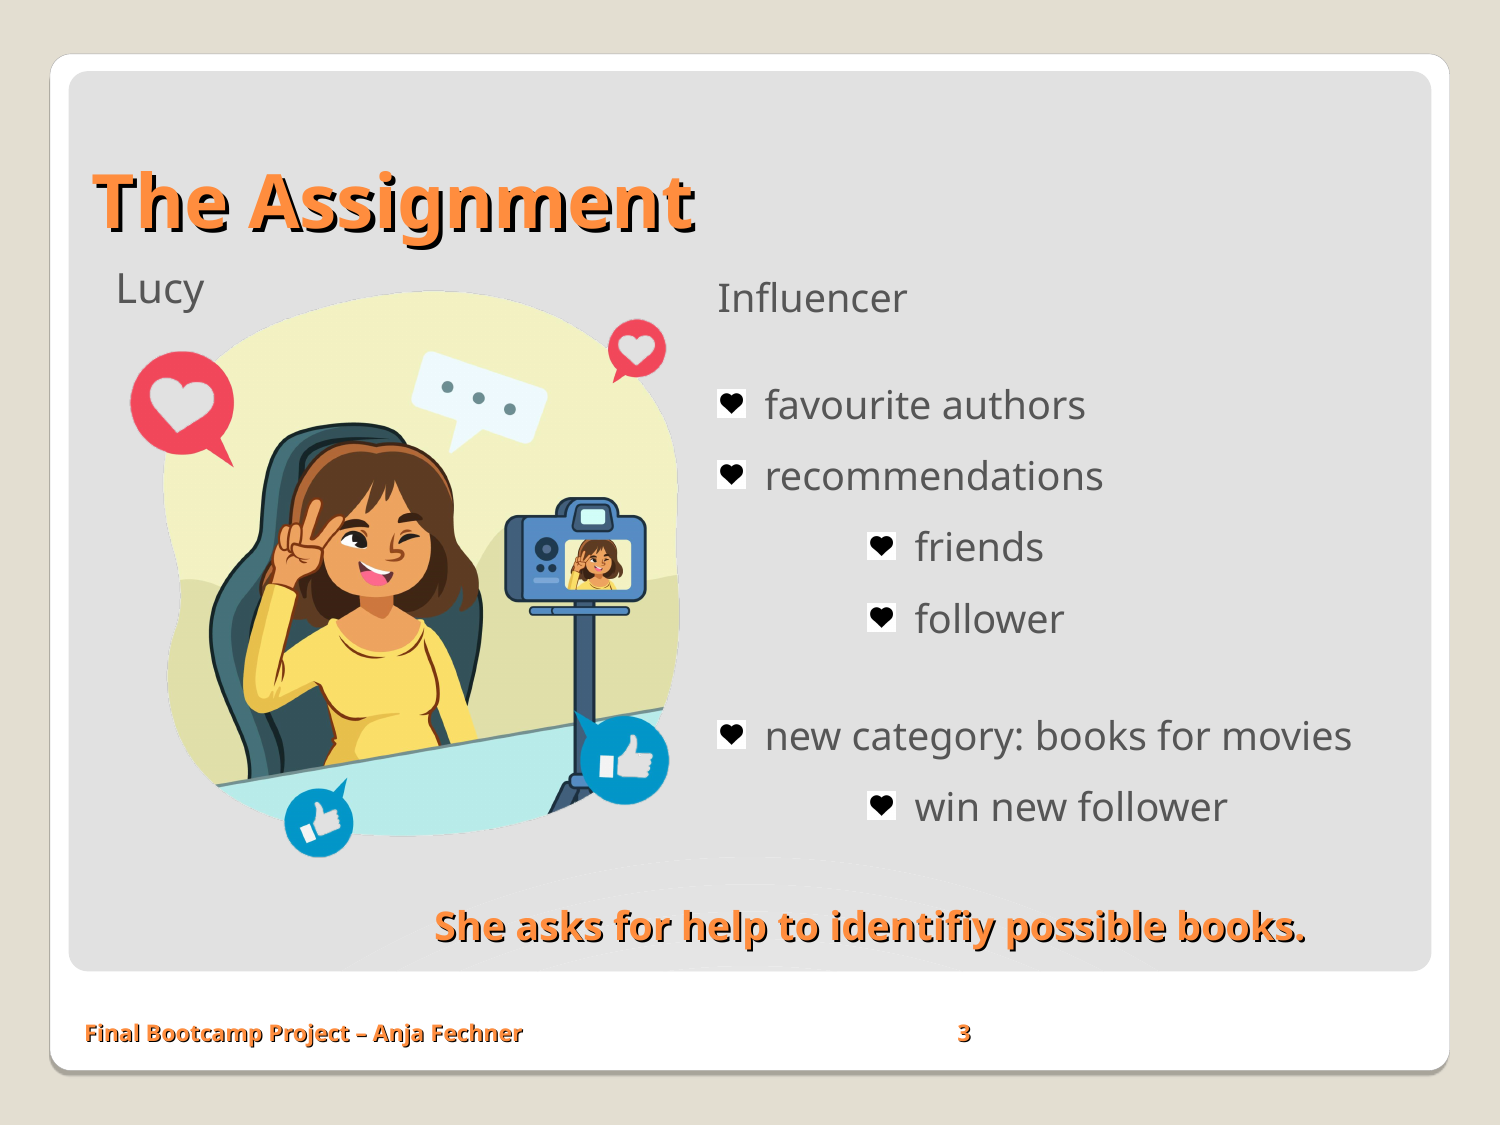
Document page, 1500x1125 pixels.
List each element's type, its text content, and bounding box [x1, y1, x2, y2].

picture [129, 290, 680, 858]
title The Assignment [76, 78, 1420, 251]
text_box favourite authors recommendations friends follower [702, 348, 1154, 652]
text_box Final Bootcamp Project – Anja Fechner [76, 1012, 1436, 1054]
text_box Influencer [702, 265, 1193, 329]
text_box Lucy [100, 254, 278, 321]
text_box new category: books for movies win new follower [702, 679, 1500, 839]
text_box She asks for help to identifiy possible books. [419, 893, 1424, 1005]
